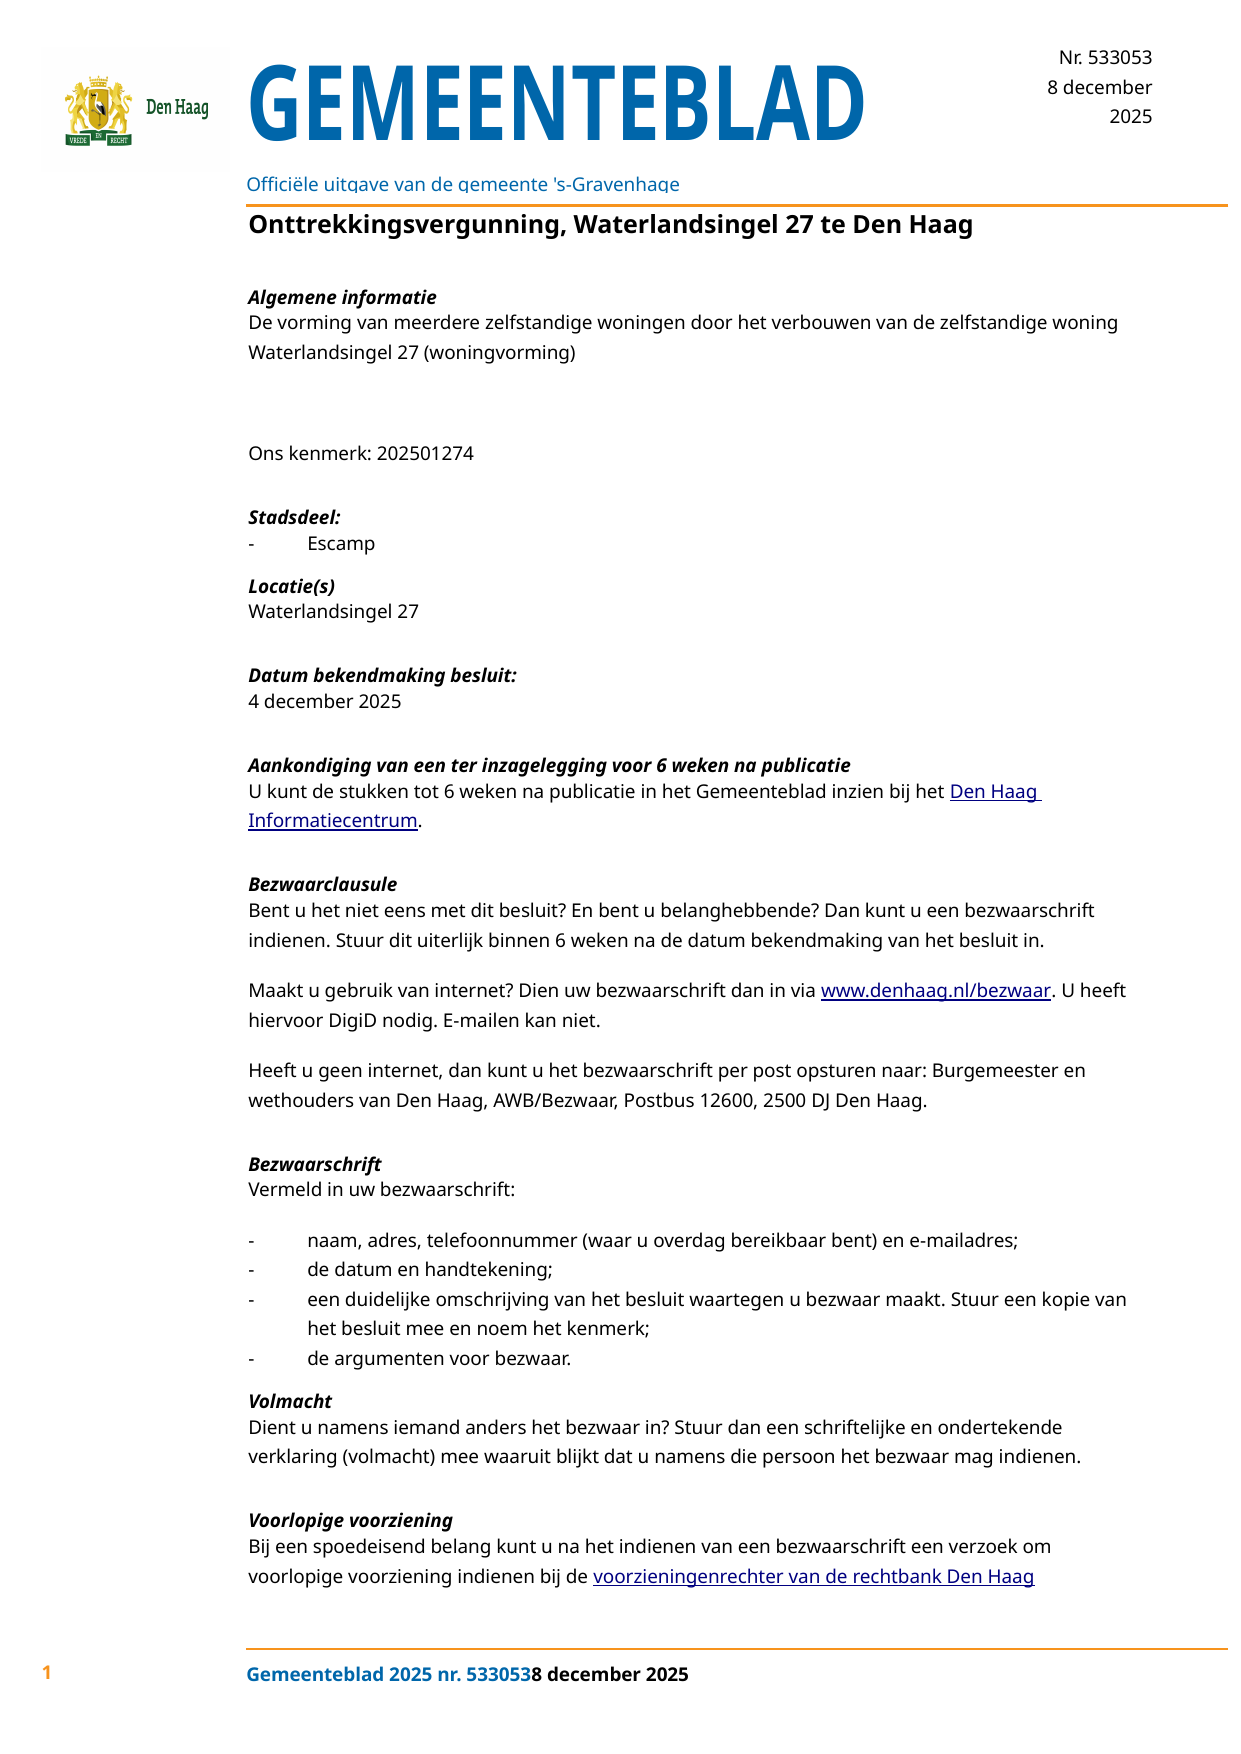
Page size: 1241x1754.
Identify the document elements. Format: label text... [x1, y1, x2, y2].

text Waterlandsingel 27 [248, 598, 1152, 624]
text Ons kenmerk: 202501274 [248, 440, 1152, 466]
list naam, adres, telefoonnummer (waar u overdag bereikbaar bent) en e-mailadres; [248, 1227, 1152, 1253]
text Bezwaarclausule [248, 871, 1152, 897]
picture [41, 47, 231, 172]
text Maakt u gebruik van internet? Dien uw bezwaarschrift dan in via www.denhaag.nl/bezwaar. U heeft hiervoor DigiD nodig. E-mailen kan niet. [248, 977, 1152, 1032]
text U kunt de stukken tot 6 weken na publicatie in het Gemeenteblad inzien bij het Den Haag Informatiecentrum. [248, 778, 1152, 833]
text Voorlopige voorziening [248, 1508, 1152, 1533]
text Vermeld in uw bezwaarschrift: [248, 1176, 1152, 1202]
list de datum en handtekening; [248, 1256, 1152, 1282]
text 4 december 2025 [248, 688, 1152, 714]
text Algemene informatie [248, 284, 1152, 309]
text Dient u namens iemand anders het bezwaar in? Stuur dan een schriftelijke en ondertekende verklaring (volmacht) mee waaruit blijkt dat u namens die persoon het bezwaar mag indienen. [248, 1414, 1152, 1469]
text Bent u het niet eens met dit besluit? En bent u belanghebbende? Dan kunt u een bezwaarschrift indienen. Stuur dit uiterlijk binnen 6 weken na de datum bekendmaking van het besluit in. [248, 897, 1152, 952]
text Stadsdeel: [248, 504, 1152, 530]
list Escamp [248, 530, 1152, 555]
text Bezwaarschrift [248, 1151, 1152, 1176]
text Heeft u geen internet, dan kunt u het bezwaarschrift per post opsturen naar: Burgemeester en wethouders van Den Haag, AWB/Bezwaar, Postbus 12600, 2500 DJ Den Haag. [248, 1057, 1152, 1112]
text Aankondiging van een ter inzagelegging voor 6 weken na publicatie [248, 752, 1152, 778]
list een duidelijke omschrijving van het besluit waartegen u bezwaar maakt. Stuur een kopie van het besluit mee en noem het kenmerk; [248, 1286, 1152, 1341]
text Onttrekkingsvergunning, Waterlandsingel 27 te Den Haag [248, 207, 1152, 241]
text Bij een spoedeisend belang kunt u na het indienen van een bezwaarschrift een verzoek om voorlopige voorziening indienen bij de voorzieningenrechter van de rechtbank Den Haag [248, 1533, 1152, 1589]
list de argumenten voor bezwaar. [248, 1345, 1152, 1371]
text De vorming van meerdere zelfstandige woningen door het verbouwen van de zelfstandige woning Waterlandsingel 27 (woningvorming) [248, 309, 1152, 365]
text Volmacht [248, 1388, 1152, 1414]
text Datum bekendmaking besluit: [248, 662, 1152, 688]
text Locatie(s) [248, 573, 1152, 598]
